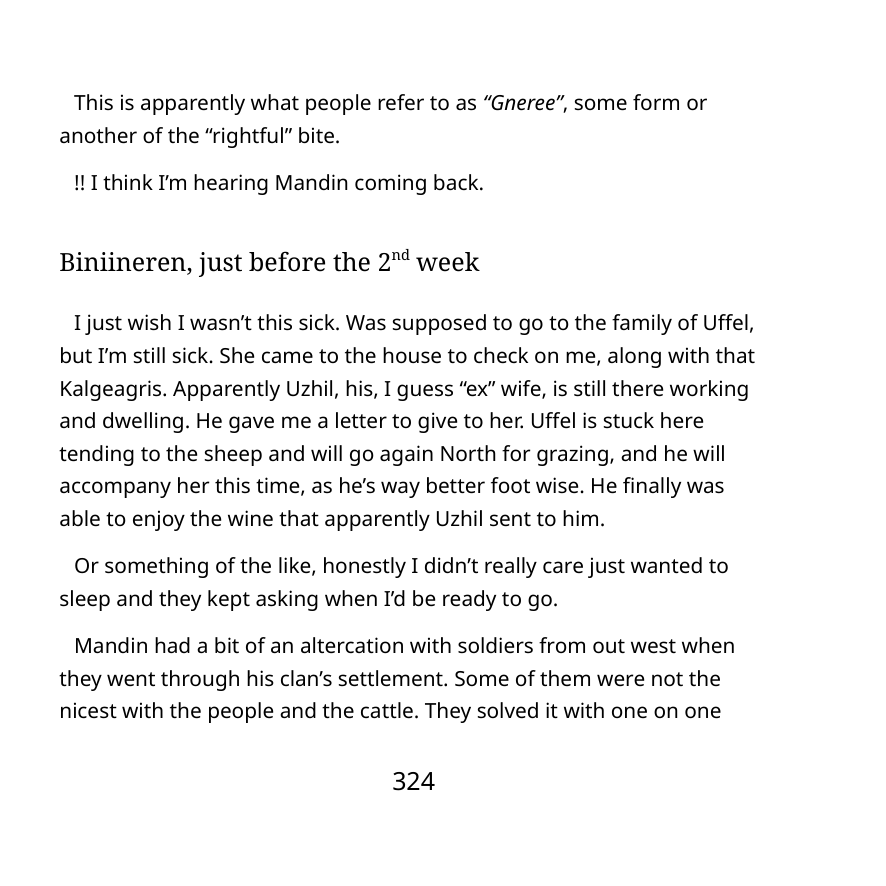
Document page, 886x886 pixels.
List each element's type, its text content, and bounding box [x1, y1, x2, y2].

text Mandin had a bit of an altercation with soldiers from out west when they went through his clan’s settlement. Some of them were not the nicest with the people and the cattle. They solved it with one on one [59, 631, 768, 725]
text This is apparently what people refer to as “Gneree”, some form or another of the “rightful” bite. [59, 88, 768, 149]
text I just wish I wasn’t this sick. Was supposed to go to the family of Uffel, but I’m still sick. She came to the house to check on me, along with that Kalgeagris. Apparently Uzhil, his, I guess “ex” wife, is still there working and dwelling. He gave me a letter to give to her. Uffel is stuck here tending to the sheep and will go again North for grazing, and he will accompany her this time, as he’s way better foot wise. He finally was able to enjoy the wine that apparently Uzhil sent to him. [59, 308, 768, 533]
text Or something of the like, honestly I didn’t really care just wanted to sleep and they kept asking when I’d be ready to go. [59, 551, 768, 612]
text !! I think I’m hearing Mandin coming back. [59, 168, 768, 197]
subtitle Biniineren, just before the 2nd week [59, 245, 768, 279]
